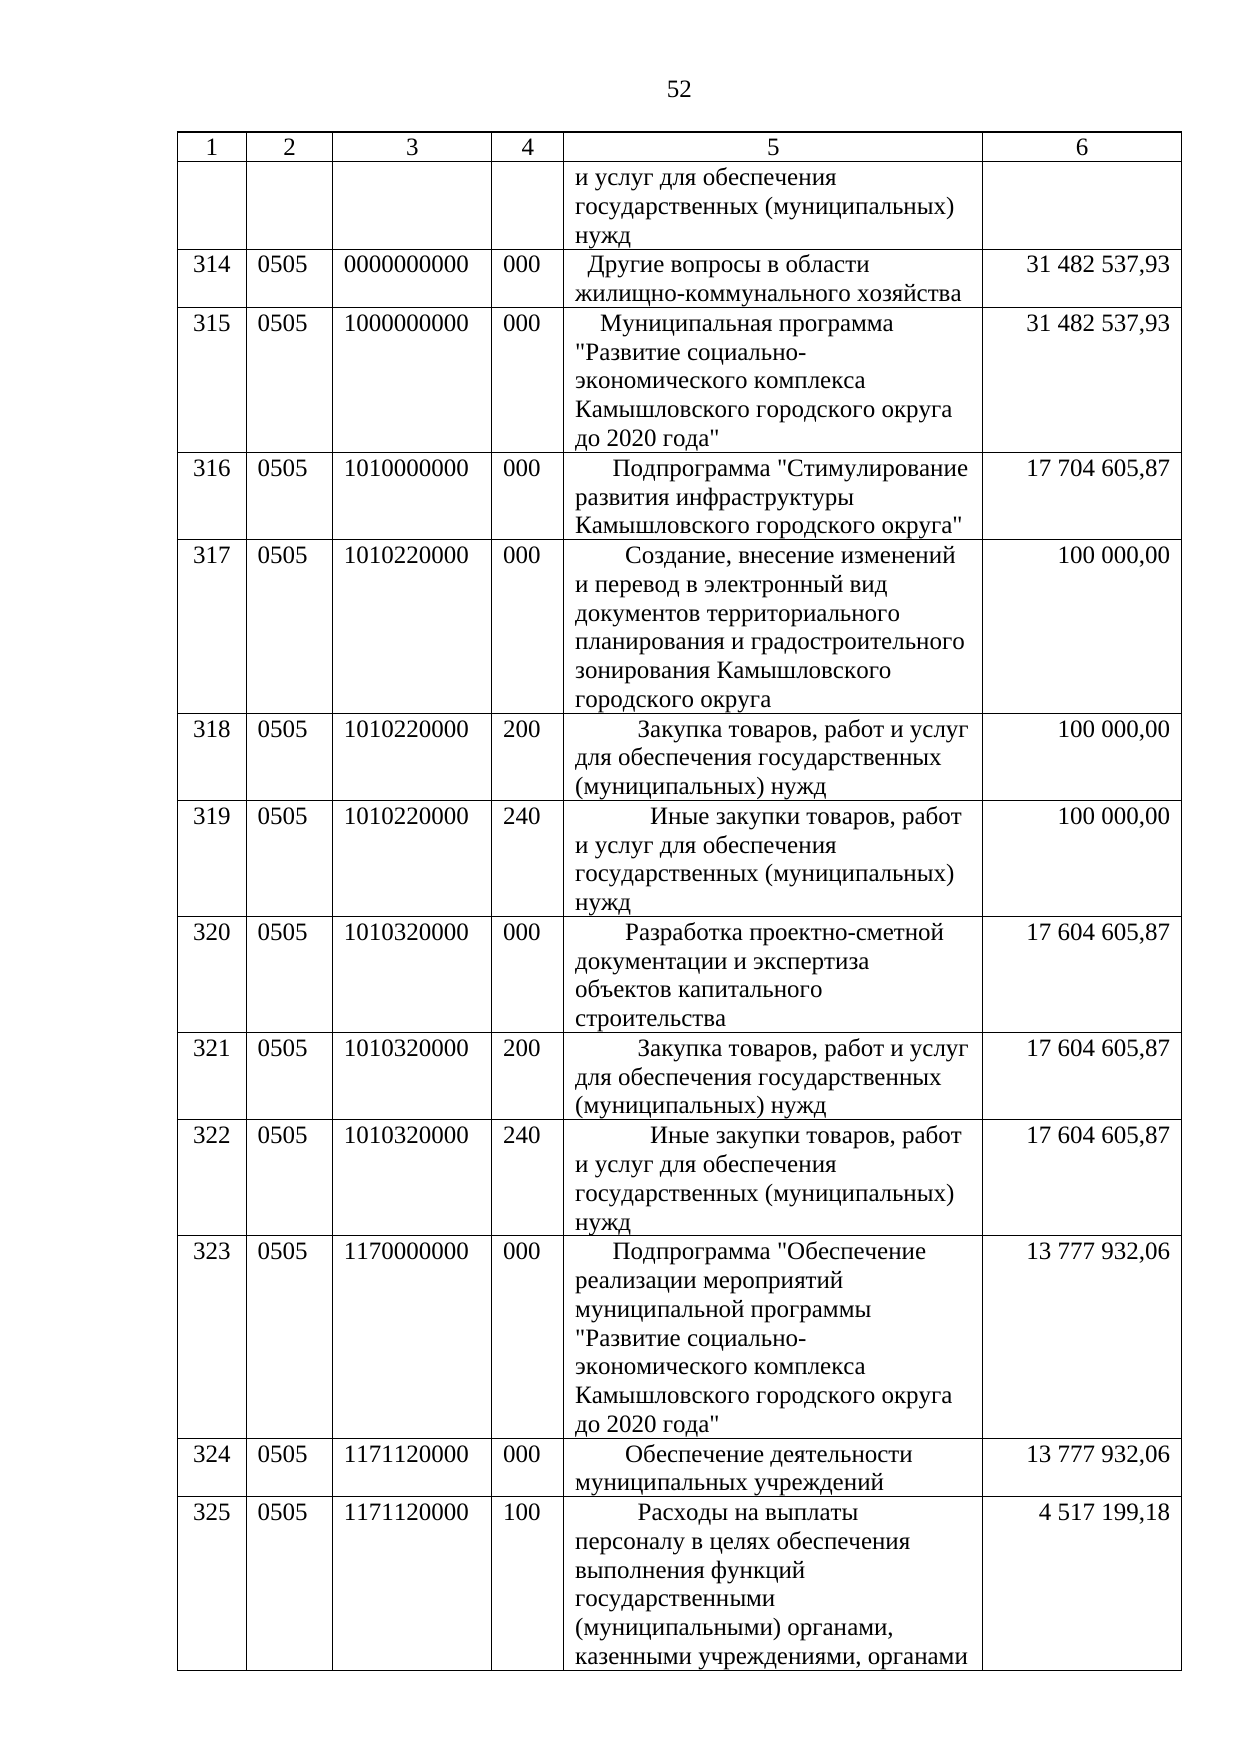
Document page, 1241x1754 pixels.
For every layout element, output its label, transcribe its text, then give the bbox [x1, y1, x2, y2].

table_cell 1010320000 [333, 1033, 491, 1119]
table_cell 0505 [247, 917, 332, 1032]
table_header 3 [333, 133, 491, 161]
table_cell 1000000000 [333, 308, 491, 452]
table_cell Муниципальная программа "Развитие социально-экономического комплекса Камышловского городского округа до 2020 года" [564, 308, 982, 452]
table_cell Разработка проектно-сметной документации и экспертиза объектов капитального строительства [564, 917, 982, 1032]
table_cell 323 [178, 1236, 246, 1438]
table_cell 000 [492, 308, 563, 452]
table_cell 321 [178, 1033, 246, 1119]
table_cell 320 [178, 917, 246, 1032]
table_cell 240 [492, 801, 563, 916]
table_cell 100 [492, 1497, 563, 1670]
table_cell 315 [178, 308, 246, 452]
table_header 6 [983, 133, 1181, 161]
table_cell 0505 [247, 1236, 332, 1438]
table_cell 0505 [247, 308, 332, 452]
table_cell 0505 [247, 1120, 332, 1235]
table_cell Подпрограмма "Стимулирование развития инфраструктуры Камышловского городского округа" [564, 453, 982, 539]
table_cell 0505 [247, 540, 332, 713]
table_cell 100 000,00 [983, 714, 1181, 800]
table_cell 000 [492, 917, 563, 1032]
table_header 2 [247, 133, 332, 161]
table_cell 0505 [247, 1033, 332, 1119]
table_cell 314 [178, 250, 246, 307]
table_cell [178, 162, 246, 248]
table_cell 0505 [247, 801, 332, 916]
table_cell 1171120000 [333, 1439, 491, 1496]
table_cell Обеспечение деятельности муниципальных учреждений [564, 1439, 982, 1496]
table_header 1 [178, 133, 246, 161]
table_cell 240 [492, 1120, 563, 1235]
table_cell 0505 [247, 714, 332, 800]
table_cell 1010000000 [333, 453, 491, 539]
table_cell [247, 162, 332, 248]
table_cell Создание, внесение изменений и перевод в электронный вид документов территориального планирования и градостроительного зонирования Камышловского городского округа [564, 540, 982, 713]
table_cell 31 482 537,93 [983, 250, 1181, 307]
table_cell 4 517 199,18 [983, 1497, 1181, 1670]
table_cell 319 [178, 801, 246, 916]
table_cell Иные закупки товаров, работ и услуг для обеспечения государственных (муниципальных) нужд [564, 801, 982, 916]
table_cell 1010220000 [333, 540, 491, 713]
table_cell 17 604 605,87 [983, 1033, 1181, 1119]
table_cell 317 [178, 540, 246, 713]
table_cell 000 [492, 1439, 563, 1496]
table_cell 000 [492, 250, 563, 307]
table_cell 1170000000 [333, 1236, 491, 1438]
table_cell 17 604 605,87 [983, 917, 1181, 1032]
table_header 4 [492, 133, 563, 161]
table_cell 322 [178, 1120, 246, 1235]
table_cell Подпрограмма "Обеспечение реализации мероприятий муниципальной программы "Развитие социально-экономического комплекса Камышловского городского округа до 2020 года" [564, 1236, 982, 1438]
table_cell 1010220000 [333, 801, 491, 916]
table_cell 1010220000 [333, 714, 491, 800]
table_cell [333, 162, 491, 248]
table_cell 100 000,00 [983, 801, 1181, 916]
table_cell 200 [492, 714, 563, 800]
table_cell 325 [178, 1497, 246, 1670]
table_cell и услуг для обеспечения государственных (муниципальных) нужд [564, 162, 982, 248]
table_cell Закупка товаров, работ и услуг для обеспечения государственных (муниципальных) нужд [564, 1033, 982, 1119]
table_cell 100 000,00 [983, 540, 1181, 713]
table_cell Расходы на выплаты персоналу в целях обеспечения выполнения функций государственными (муниципальными) органами, казенными учреждениями, органами [564, 1497, 982, 1670]
table_cell 31 482 537,93 [983, 308, 1181, 452]
table_cell 200 [492, 1033, 563, 1119]
table_cell 0505 [247, 1439, 332, 1496]
table_cell 13 777 932,06 [983, 1439, 1181, 1496]
table_cell Другие вопросы в области жилищно-коммунального хозяйства [564, 250, 982, 307]
table_cell 1171120000 [333, 1497, 491, 1670]
table_cell Закупка товаров, работ и услуг для обеспечения государственных (муниципальных) нужд [564, 714, 982, 800]
table_header 5 [564, 133, 982, 161]
table_cell Иные закупки товаров, работ и услуг для обеспечения государственных (муниципальных) нужд [564, 1120, 982, 1235]
table_cell [983, 162, 1181, 248]
table_cell 13 777 932,06 [983, 1236, 1181, 1438]
table_cell 1010320000 [333, 1120, 491, 1235]
table_cell 1010320000 [333, 917, 491, 1032]
table_cell 324 [178, 1439, 246, 1496]
table_cell 0000000000 [333, 250, 491, 307]
table_cell 0505 [247, 453, 332, 539]
table_cell 0505 [247, 1497, 332, 1670]
table_cell 000 [492, 453, 563, 539]
table_cell 318 [178, 714, 246, 800]
table_cell 0505 [247, 250, 332, 307]
table_cell 000 [492, 1236, 563, 1438]
table_cell 17 604 605,87 [983, 1120, 1181, 1235]
table_cell [492, 162, 563, 248]
table_cell 17 704 605,87 [983, 453, 1181, 539]
table_cell 000 [492, 540, 563, 713]
table_cell 316 [178, 453, 246, 539]
